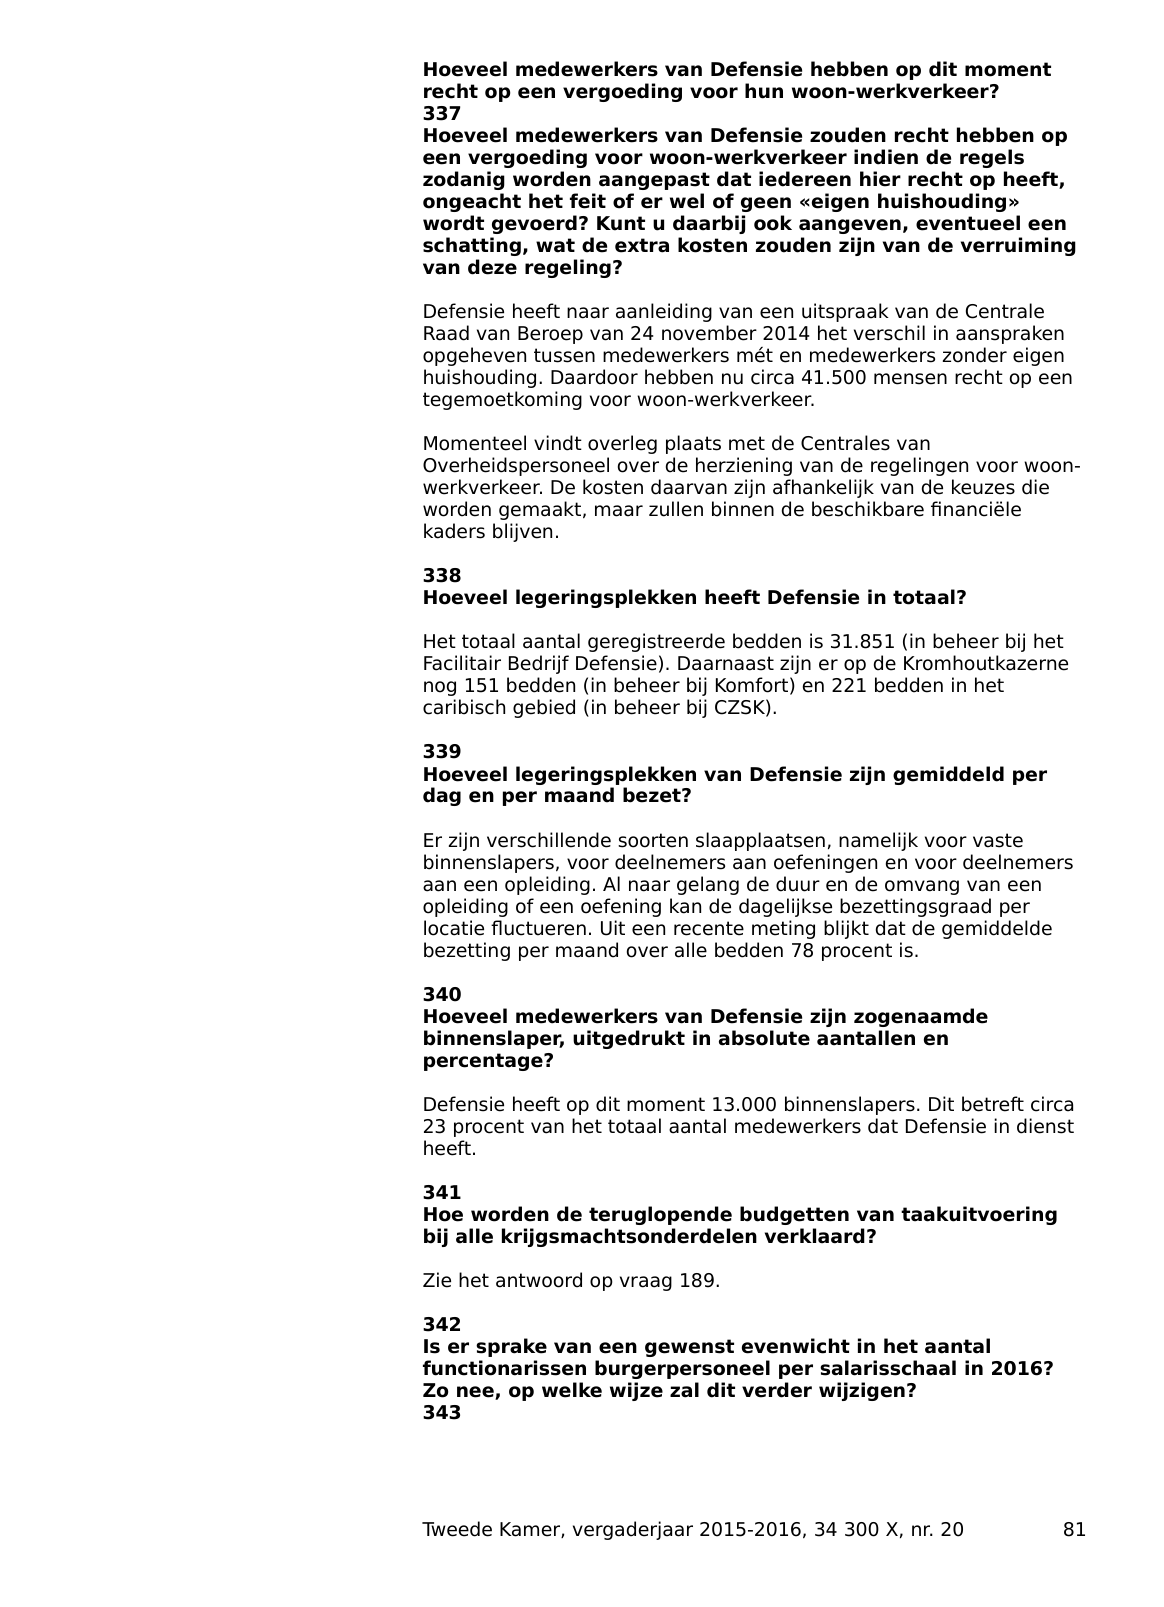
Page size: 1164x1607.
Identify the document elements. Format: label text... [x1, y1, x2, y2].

text 343 [422, 1402, 1087, 1424]
text 340 [422, 984, 1087, 1006]
text Defensie heeft naar aanleiding van een uitspraak van de Centrale Raad van Beroep van 24 november 2014 het verschil in aanspraken opgeheven tussen medewerkers mét en medewerkers zonder eigen huishouding. Daardoor hebben nu circa 41.500 mensen recht op een tegemoetkoming voor woon-werkverkeer. [422, 301, 1087, 411]
text Defensie heeft op dit moment 13.000 binnenslapers. Dit betreft circa 23 procent van het totaal aantal medewerkers dat Defensie in dienst heeft. [422, 1094, 1087, 1160]
text Hoeveel legeringsplekken heeft Defensie in totaal? [422, 587, 1087, 609]
text 341 [422, 1182, 1087, 1204]
text 338 [422, 565, 1087, 587]
text Hoeveel medewerkers van Defensie zouden recht hebben op een vergoeding voor woon-werkverkeer indien de regels zodanig worden aangepast dat iedereen hier recht op heeft, ongeacht het feit of er wel of geen «eigen huishouding» wordt gevoerd? Kunt u daarbij ook aangeven, eventueel een schatting, wat de extra kosten zouden zijn van de verruiming van deze regeling? [422, 125, 1087, 279]
text Er zijn verschillende soorten slaapplaatsen, namelijk voor vaste binnenslapers, voor deelnemers aan oefeningen en voor deelnemers aan een opleiding. Al naar gelang de duur en de omvang van een opleiding of een oefening kan de dagelijkse bezettingsgraad per locatie fluctueren. Uit een recente meting blijkt dat de gemiddelde bezetting per maand over alle bedden 78 procent is. [422, 829, 1087, 961]
text 342 [422, 1314, 1087, 1336]
text Is er sprake van een gewenst evenwicht in het aantal functionarissen burgerpersoneel per salarisschaal in 2016? Zo nee, op welke wijze zal dit verder wijzigen? [422, 1336, 1087, 1402]
text Het totaal aantal geregistreerde bedden is 31.851 (in beheer bij het Facilitair Bedrijf Defensie). Daarnaast zijn er op de Kromhoutkazerne nog 151 bedden (in beheer bij Komfort) en 221 bedden in het caribisch gebied (in beheer bij CZSK). [422, 631, 1087, 719]
text Hoe worden de teruglopende budgetten van taakuitvoering bij alle krijgsmachtsonderdelen verklaard? [422, 1204, 1087, 1248]
text Hoeveel medewerkers van Defensie zijn zogenaamde binnenslaper, uitgedrukt in absolute aantallen en percentage? [422, 1006, 1087, 1072]
text 339 [422, 741, 1087, 763]
text Hoeveel legeringsplekken van Defensie zijn gemiddeld per dag en per maand bezet? [422, 763, 1087, 807]
text Hoeveel medewerkers van Defensie hebben op dit moment recht op een vergoeding voor hun woon-werkverkeer? [422, 59, 1087, 103]
text 337 [422, 103, 1087, 125]
text Zie het antwoord op vraag 189. [422, 1270, 1087, 1292]
text Momenteel vindt overleg plaats met de Centrales van Overheidspersoneel over de herziening van de regelingen voor woon-werkverkeer. De kosten daarvan zijn afhankelijk van de keuzes die worden gemaakt, maar zullen binnen de beschikbare financiële kaders blijven. [422, 433, 1087, 543]
